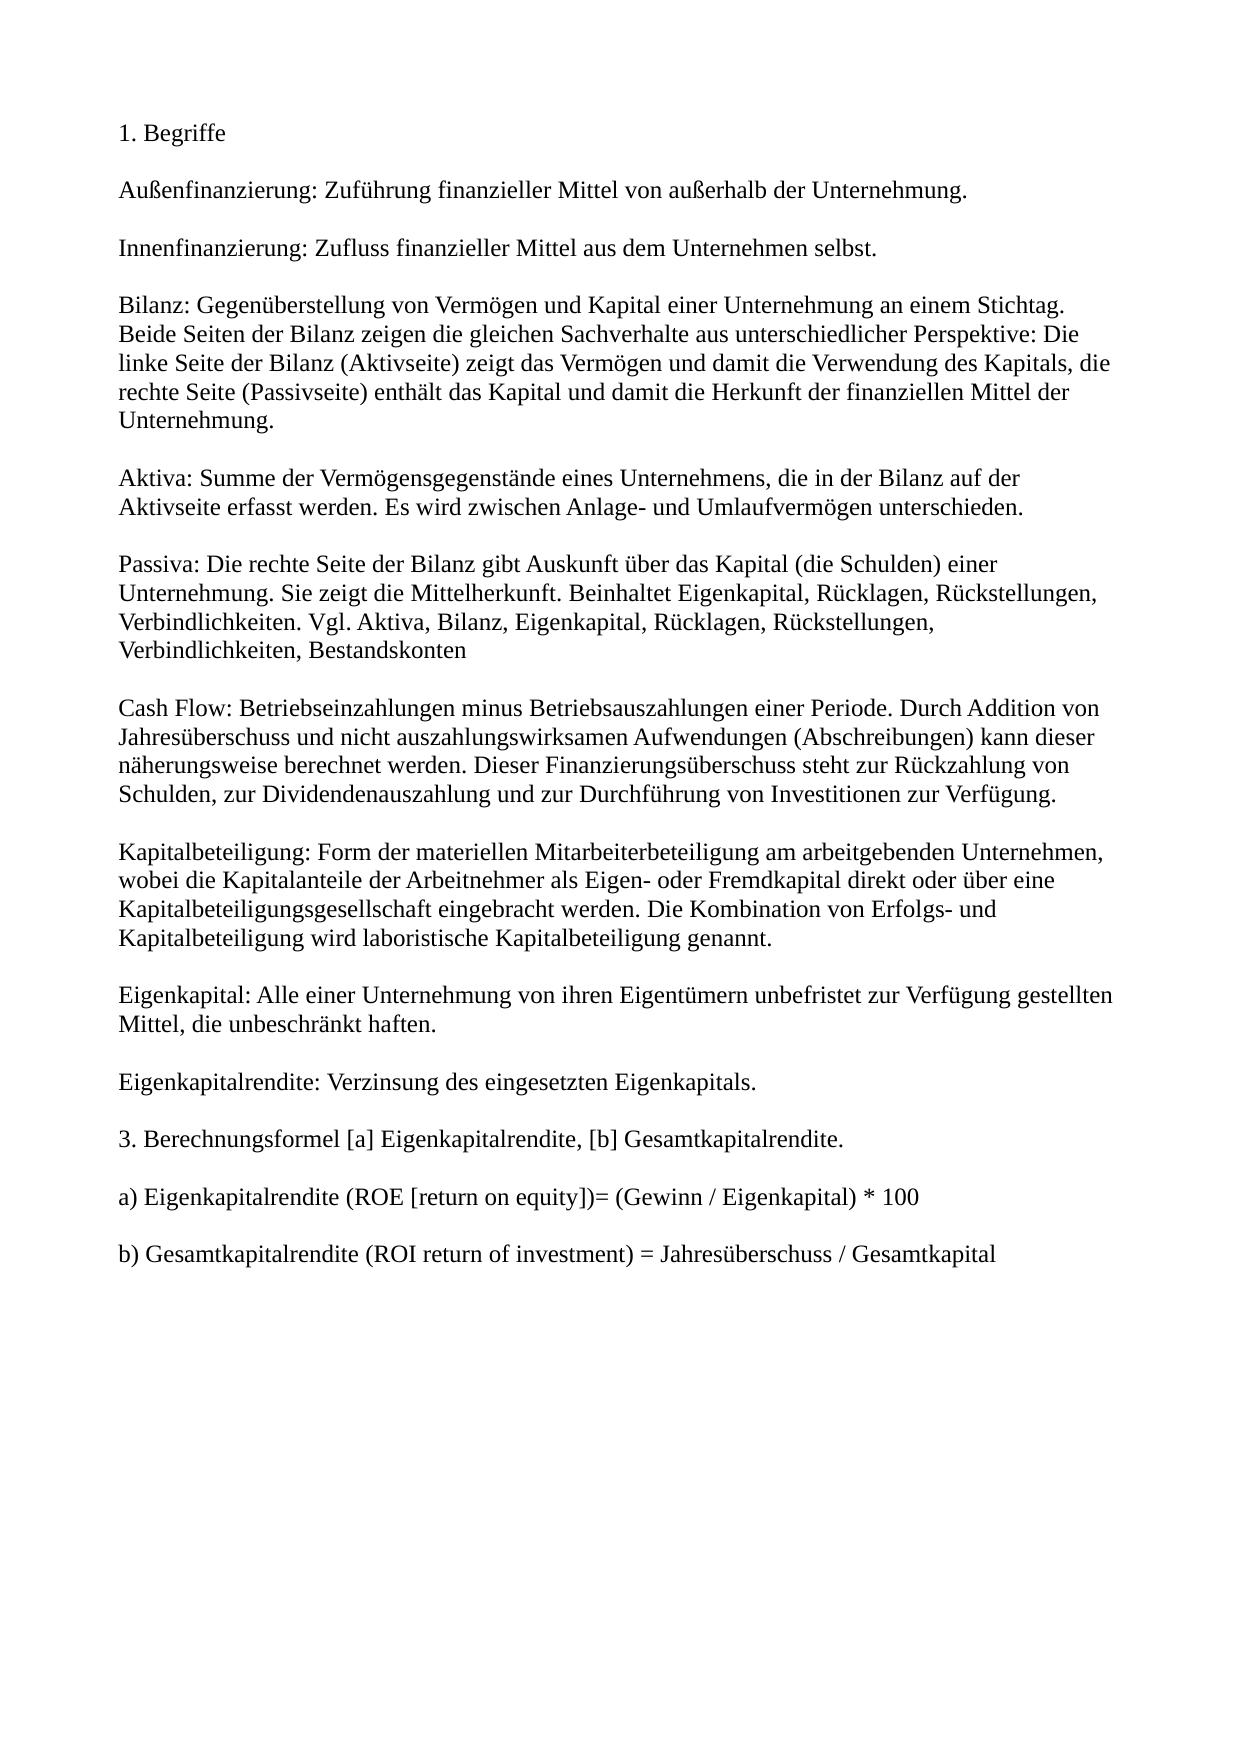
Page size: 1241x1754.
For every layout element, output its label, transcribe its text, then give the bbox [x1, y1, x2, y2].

text a) Eigenkapitalrendite (ROE [return on equity])= (Gewinn / Eigenkapital) * 100 [118, 1182, 1122, 1211]
text Innenfinanzierung: Zufluss finanzieller Mittel aus dem Unternehmen selbst. [118, 233, 1122, 262]
text 1. Begriffe [118, 118, 1122, 147]
text Aktiva: Summe der Vermögensgegenstände eines Unternehmens, die in der Bilanz auf der Aktivseite erfasst werden. Es wird zwischen Anlage- und Umlaufvermögen unterschieden. [118, 463, 1122, 521]
text b) Gesamtkapitalrendite (ROI return of investment) = Jahresüberschuss / Gesamtkapital [118, 1239, 1122, 1268]
text Außenfinanzierung: Zuführung finanzieller Mittel von außerhalb der Unternehmung. [118, 176, 1122, 204]
text Passiva: Die rechte Seite der Bilanz gibt Auskunft über das Kapital (die Schulden) einer Unternehmung. Sie zeigt die Mittelherkunft. Beinhaltet Eigenkapital, Rücklagen, Rückstellungen, Verbindlichkeiten. Vgl. Aktiva, Bilanz, Eigenkapital, Rücklagen, Rückstellungen, Verbindlichkeiten, Bestandskonten [118, 549, 1122, 664]
text Kapitalbeteiligung: Form der materiellen Mitarbeiterbeteiligung am arbeitgebenden Unternehmen, wobei die Kapitalanteile der Arbeitnehmer als Eigen- oder Fremdkapital direkt oder über eine Kapitalbeteiligungsgesellschaft eingebracht werden. Die Kombination von Erfolgs- und Kapitalbeteiligung wird laboristische Kapitalbeteiligung genannt. [118, 837, 1122, 952]
text Eigenkapitalrendite: Verzinsung des eingesetzten Eigenkapitals. [118, 1067, 1122, 1096]
text Bilanz: Gegenüberstellung von Vermögen und Kapital einer Unternehmung an einem Stichtag. Beide Seiten der Bilanz zeigen die gleichen Sachverhalte aus unterschiedlicher Perspektive: Die linke Seite der Bilanz (Aktivseite) zeigt das Vermögen und damit die Verwendung des Kapitals, die rechte Seite (Passivseite) enthält das Kapital und damit die Herkunft der finanziellen Mittel der Unternehmung. [118, 291, 1122, 434]
text Cash Flow: Betriebseinzahlungen minus Betriebsauszahlungen einer Periode. Durch Addition von Jahresüberschuss und nicht auszahlungswirksamen Aufwendungen (Abschreibungen) kann dieser näherungsweise berechnet werden. Dieser Finanzierungsüberschuss steht zur Rückzahlung von Schulden, zur Dividendenauszahlung und zur Durchführung von Investitionen zur Verfügung. [118, 693, 1122, 808]
text Eigenkapital: Alle einer Unternehmung von ihren Eigentümern unbefristet zur Verfügung gestellten Mittel, die unbeschränkt haften. [118, 981, 1122, 1038]
text 3. Berechnungsformel [a] Eigenkapitalrendite, [b] Gesamtkapitalrendite. [118, 1124, 1122, 1153]
